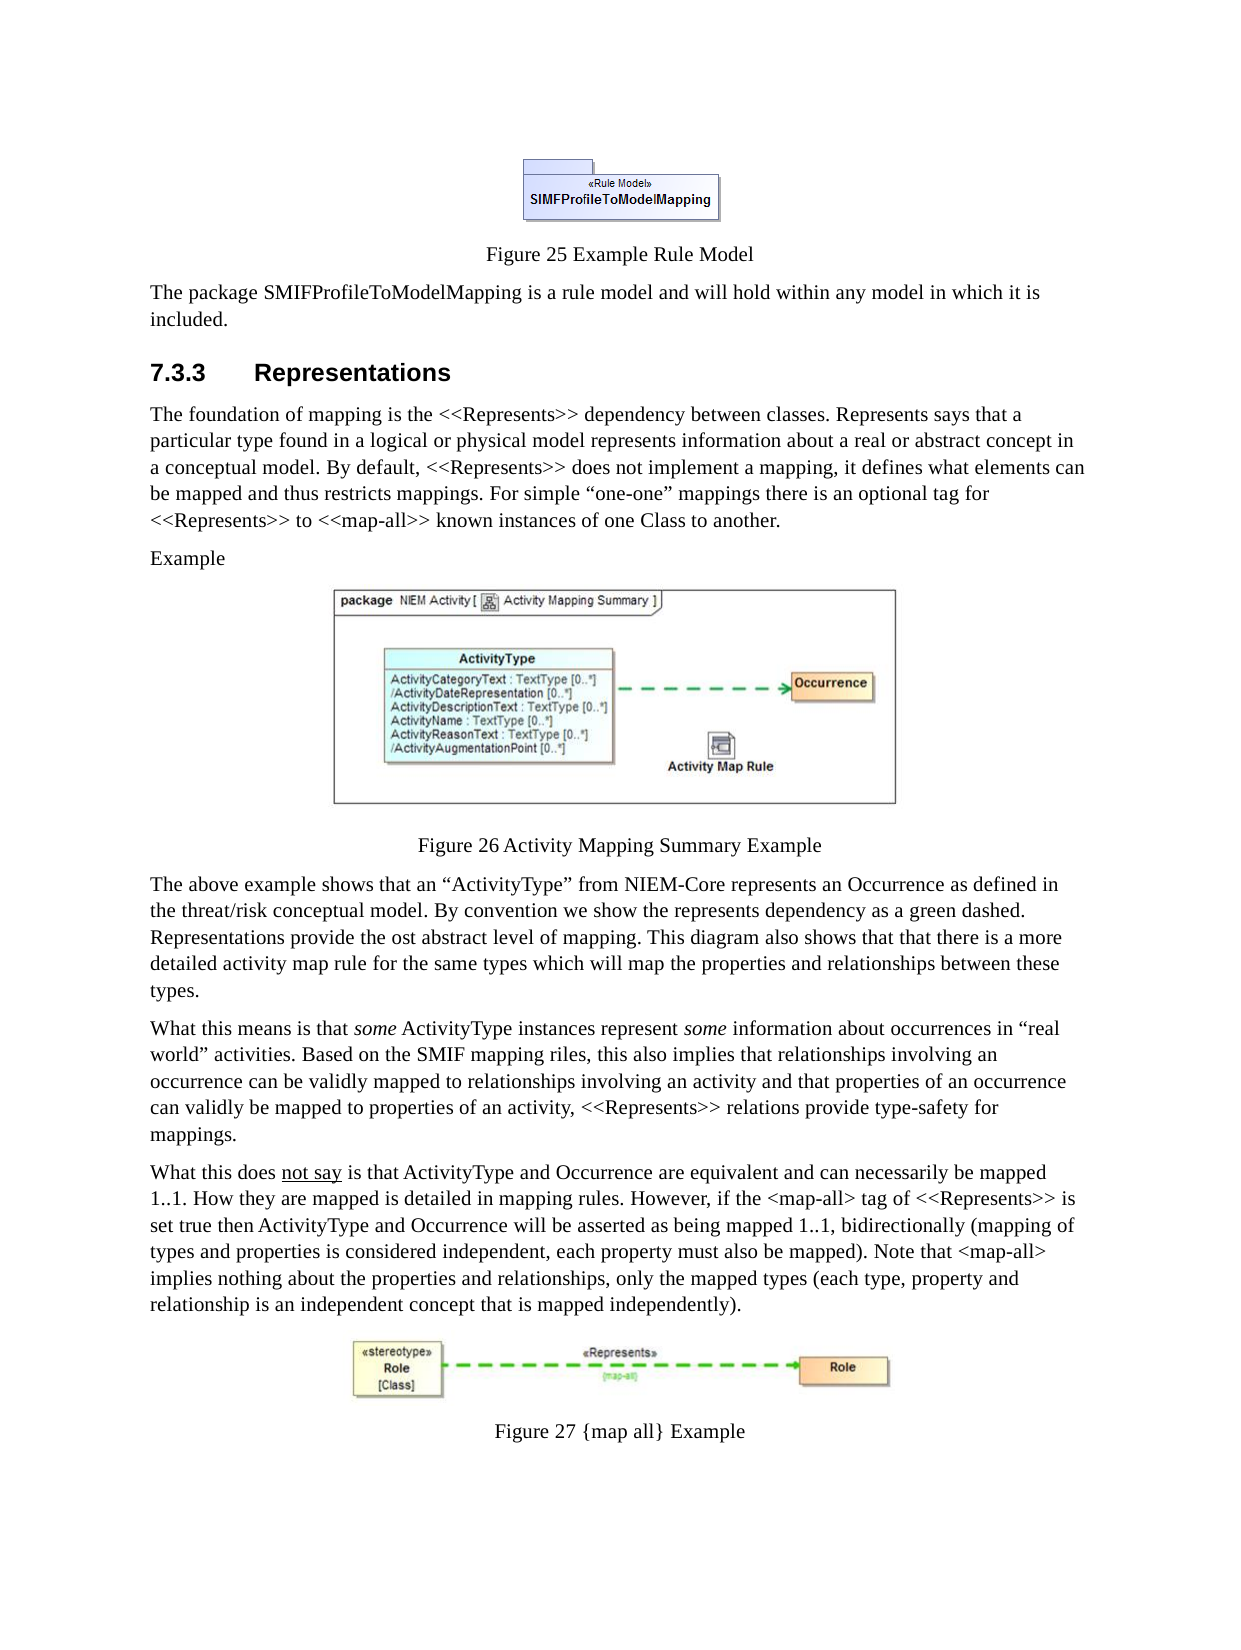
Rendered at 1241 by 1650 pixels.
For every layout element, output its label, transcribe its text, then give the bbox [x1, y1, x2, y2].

text The foundation of mapping is the <<Represents>> dependency between classes. Represents says that a particular type found in a logical or physical model represents information about a real or abstract concept in a conceptual model. By default, <<Represents>> does not implement a mapping, it defines what elements can be mapped and thus restricts mappings. For simple “one-one” mappings there is an optional tag for <<Represents>> to <<map-all>> known instances of one Class to another. [150, 402, 1090, 532]
text Example [150, 546, 1090, 570]
text What this means is that some ActivityType instances represent some information about occurrences in “real world” activities. Based on the SMIF mapping riles, this also implies that relationships involving an occurrence can be validly mapped to relationships involving an activity and that properties of an occurrence can validly be mapped to properties of an activity, <<Represents>> relations provide type-safety for mappings. [150, 1016, 1090, 1146]
picture [328, 584, 912, 820]
text Figure 27 {map all} Example [150, 1419, 1090, 1443]
picture [513, 150, 727, 228]
text Figure 25 Example Rule Model [150, 242, 1090, 266]
picture [342, 1330, 898, 1406]
subtitle Representations [150, 358, 1090, 387]
text The above example shows that an “ActivityType” from NIEM-Core represents an Occurrence as defined in the threat/risk conceptual model. By convention we show the represents dependency as a green dashed. Representations provide the ost abstract level of mapping. This diagram also shows that that there is a more detailed activity map rule for the same types which will map the properties and relationships between these types. [150, 872, 1090, 1001]
text The package SMIFProfileToModelMapping is a rule model and will hold within any model in which it is included. [150, 280, 1090, 330]
text What this does not say is that ActivityType and Occurrence are equivalent and can necessarily be mapped 1..1. How they are mapped is detailed in mapping rules. However, if the <map-all> tag of <<Represents>> is set true then ActivityType and Occurrence will be asserted as being mapped 1..1, bidirectionally (mapping of types and properties is considered independent, each property must also be mapped). Note that <map-all> implies nothing about the properties and relationships, only the mapped types (each type, property and relationship is an independent concept that is mapped independently). [150, 1160, 1090, 1316]
text Figure 26 Activity Mapping Summary Example [150, 833, 1090, 857]
